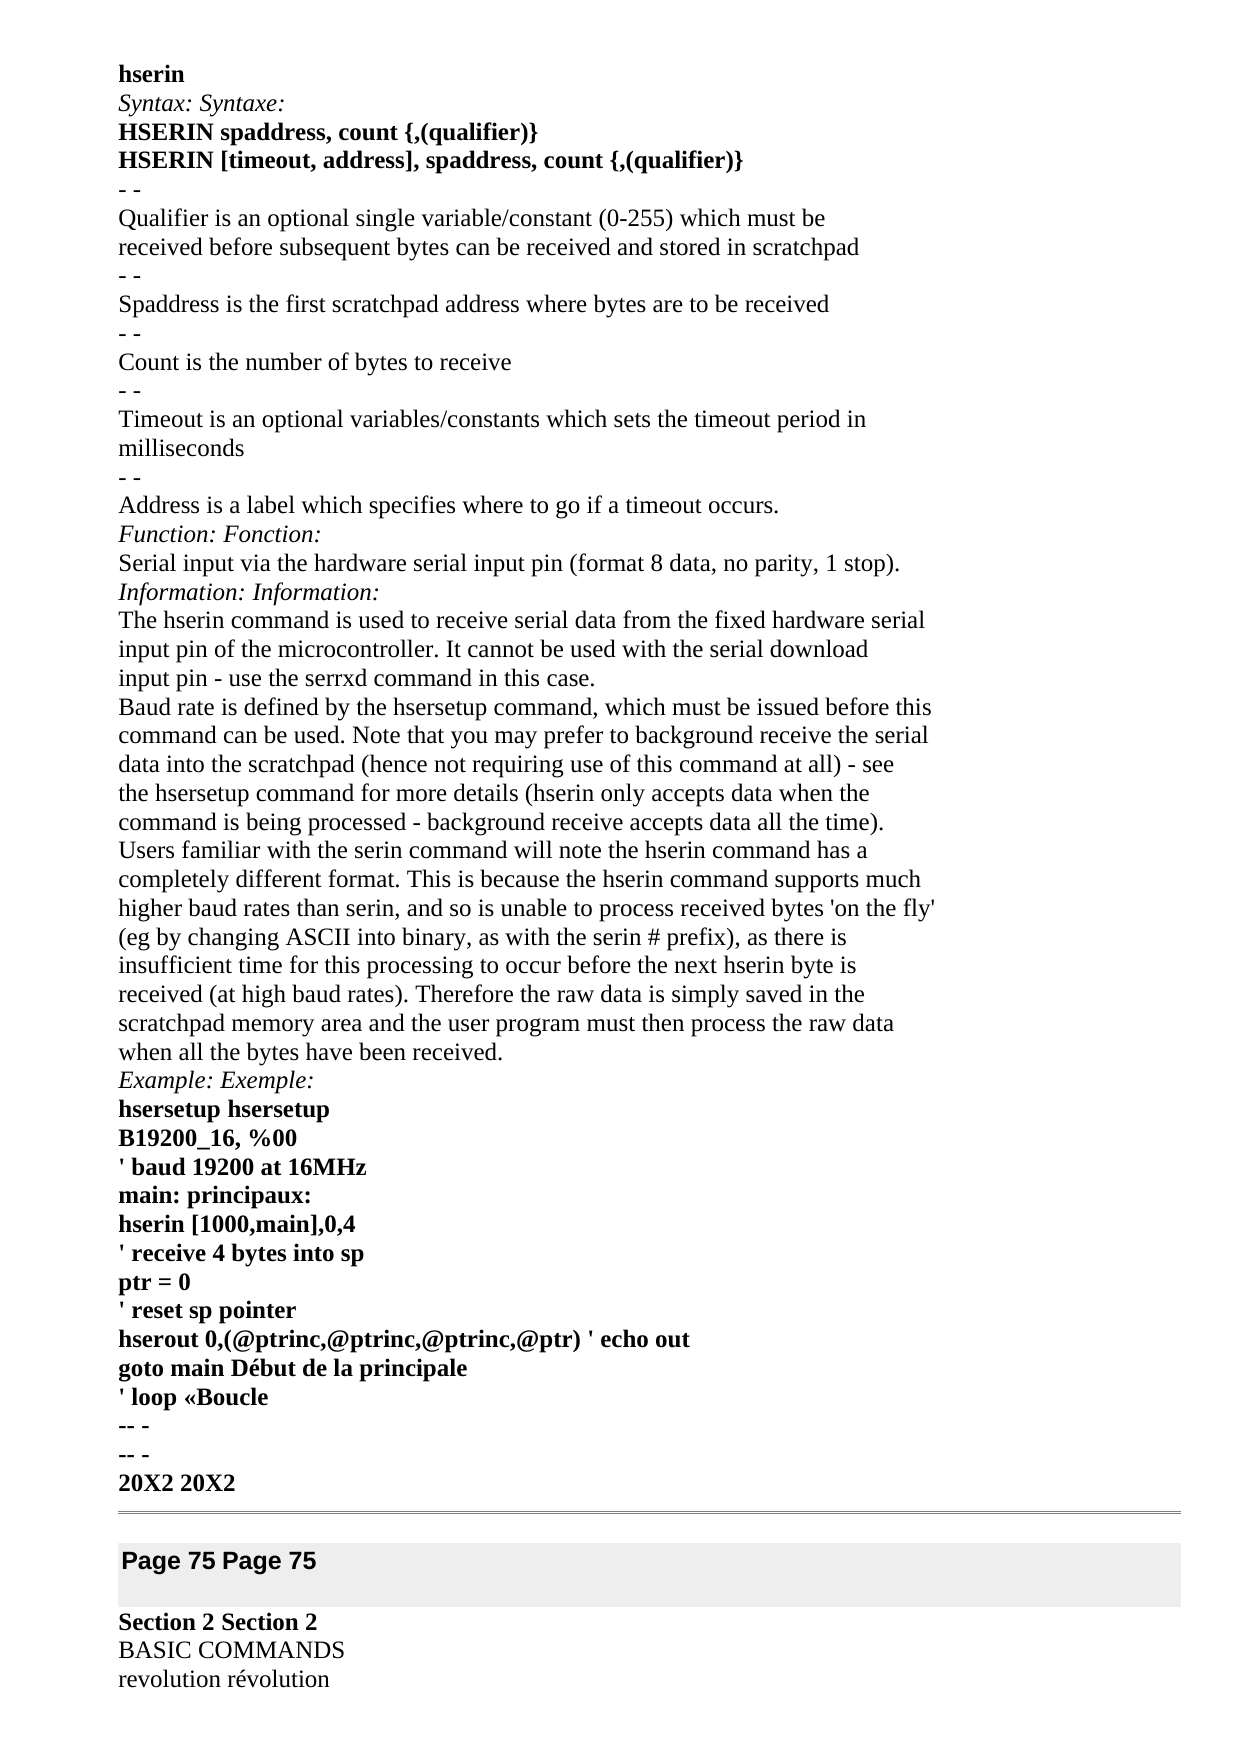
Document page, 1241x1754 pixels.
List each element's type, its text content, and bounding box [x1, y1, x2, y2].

text HSERIN [timeout, address], spaddress, count {,(qualifier)} [118, 145, 1181, 174]
text ptr = 0 [118, 1267, 1181, 1295]
text -- - [118, 1410, 1181, 1439]
text Qualifier is an optional single variable/constant (0-255) which must be [118, 203, 1181, 232]
text received (at high baud rates). Therefore the raw data is simply saved in the [118, 979, 1181, 1008]
text ' loop «Boucle [118, 1382, 1181, 1410]
text when all the bytes have been received. [118, 1037, 1181, 1065]
text higher baud rates than serin, and so is unable to process received bytes 'on the fly' [118, 893, 1181, 922]
text Users familiar with the serin command will note the hserin command has a [118, 835, 1181, 864]
text - - [118, 318, 1181, 347]
text Serial input via the hardware serial input pin (format 8 data, no parity, 1 stop). [118, 548, 1181, 577]
text Spaddress is the first scratchpad address where bytes are to be received [118, 289, 1181, 318]
text milliseconds [118, 433, 1181, 462]
text ' baud 19200 at 16MHz [118, 1152, 1181, 1180]
text command is being processed - background receive accepts data all the time). [118, 807, 1181, 835]
text revolution révolution [118, 1664, 1181, 1693]
text hserout 0,(@ptrinc,@ptrinc,@ptrinc,@ptr) ' echo out [118, 1324, 1181, 1353]
text 20X2 20X2 [118, 1468, 1181, 1497]
text - - [118, 462, 1181, 490]
text insufficient time for this processing to occur before the next hserin byte is [118, 950, 1181, 979]
text B19200_16, %00 [118, 1123, 1181, 1152]
text command can be used. Note that you may prefer to background receive the serial [118, 720, 1181, 749]
text hserin [1000,main],0,4 [118, 1209, 1181, 1238]
text BASIC COMMANDS [118, 1636, 1181, 1664]
text input pin of the microcontroller. It cannot be used with the serial download [118, 634, 1181, 663]
text data into the scratchpad (hence not requiring use of this command at all) - see [118, 749, 1181, 778]
text the hsersetup command for more details (hserin only accepts data when the [118, 778, 1181, 807]
text -- - [118, 1439, 1181, 1468]
text Section 2 Section 2 [118, 1607, 1181, 1636]
text Count is the number of bytes to receive [118, 347, 1181, 375]
text - - [118, 260, 1181, 289]
text hsersetup hsersetup [118, 1094, 1181, 1123]
text goto main Début de la principale [118, 1353, 1181, 1382]
text ' receive 4 bytes into sp [118, 1238, 1181, 1267]
text Address is a label which specifies where to go if a timeout occurs. [118, 490, 1181, 519]
text Baud rate is defined by the hsersetup command, which must be issued before this [118, 692, 1181, 720]
text received before subsequent bytes can be received and stored in scratchpad [118, 232, 1181, 260]
text The hserin command is used to receive serial data from the fixed hardware serial [118, 605, 1181, 634]
text (eg by changing ASCII into binary, as with the serin # prefix), as there is [118, 922, 1181, 950]
table_header Page 75 Page 75 [118, 1543, 1181, 1607]
text - - [118, 174, 1181, 203]
text Information: Information: [118, 577, 1181, 605]
text HSERIN spaddress, count {,(qualifier)} [118, 117, 1181, 145]
text Syntax: Syntaxe: [118, 88, 1181, 117]
text - - [118, 375, 1181, 404]
text scratchpad memory area and the user program must then process the raw data [118, 1008, 1181, 1037]
text Timeout is an optional variables/constants which sets the timeout period in [118, 404, 1181, 433]
text Example: Exemple: [118, 1065, 1181, 1094]
text Function: Fonction: [118, 519, 1181, 548]
text hserin [118, 59, 1181, 88]
text ' reset sp pointer [118, 1295, 1181, 1324]
text completely different format. This is because the hserin command supports much [118, 864, 1181, 893]
text input pin - use the serrxd command in this case. [118, 663, 1181, 692]
text main: principaux: [118, 1180, 1181, 1209]
